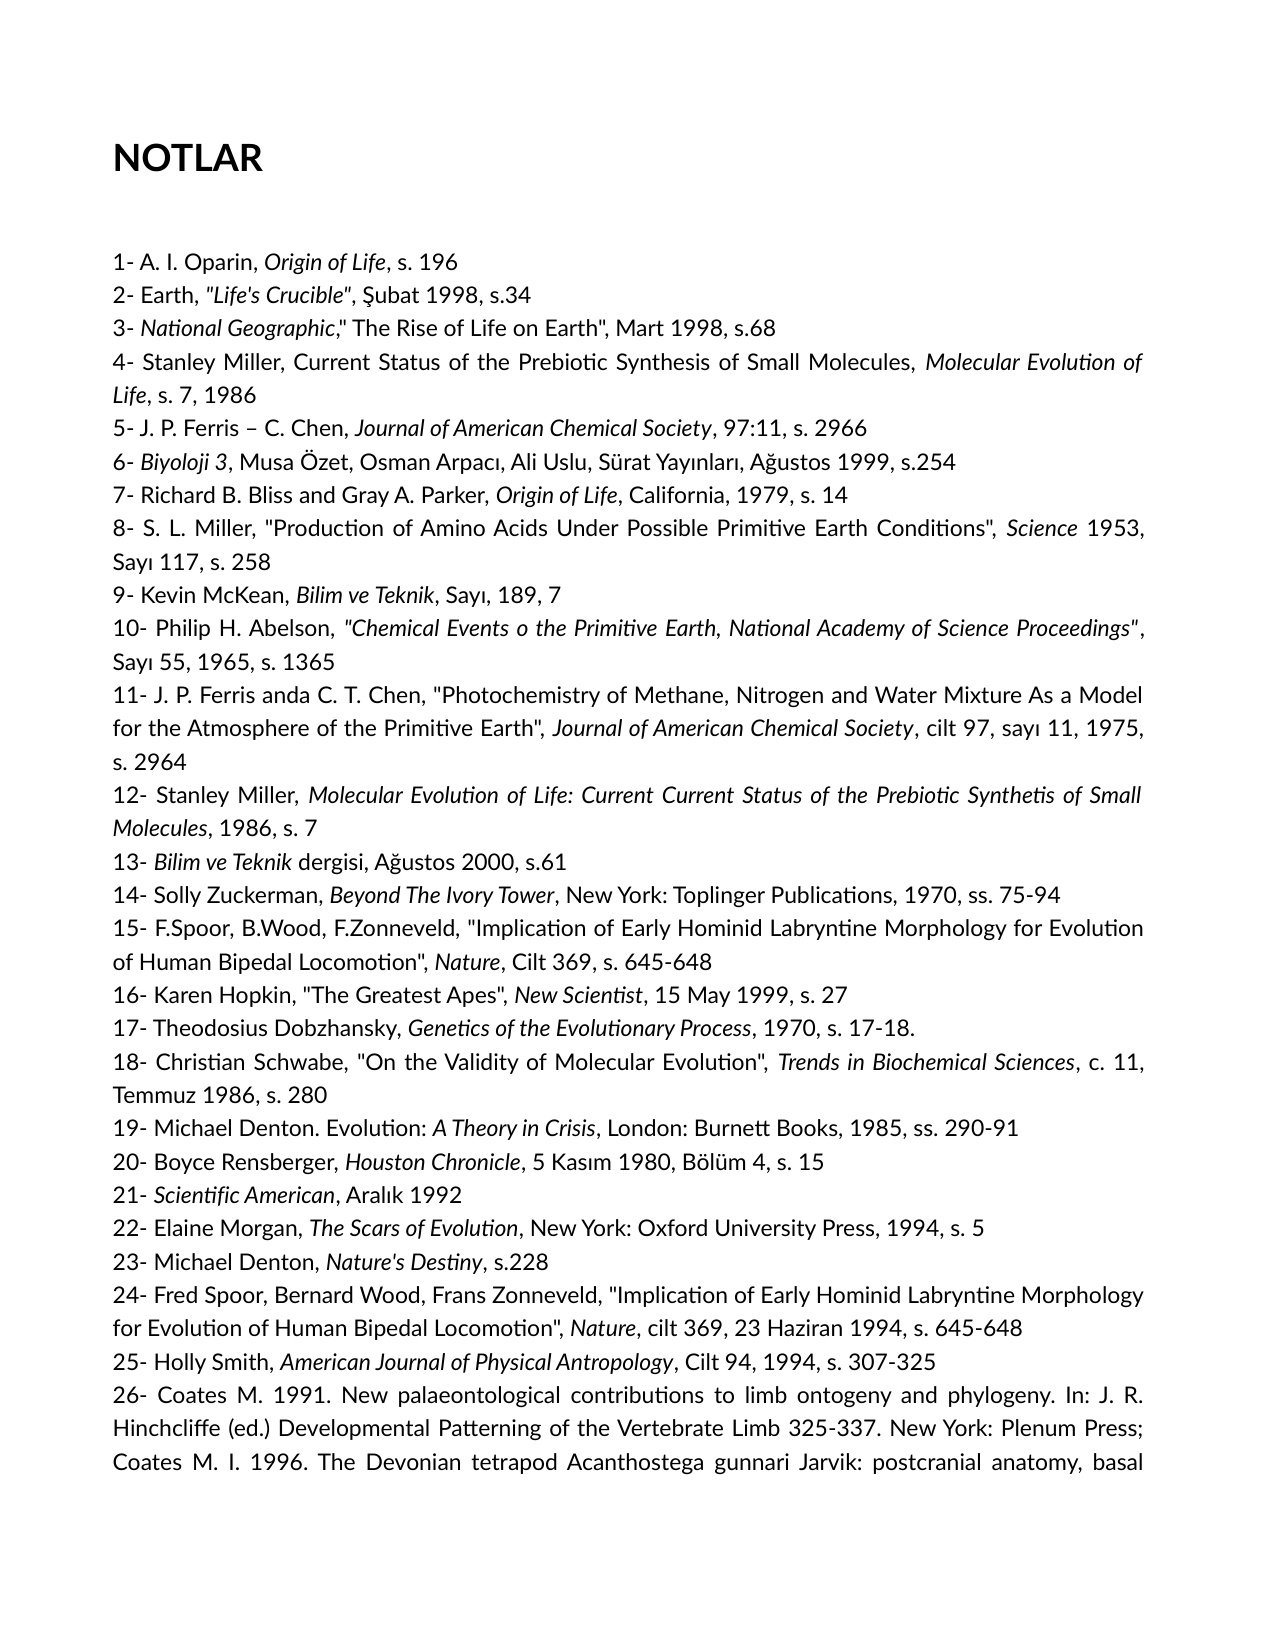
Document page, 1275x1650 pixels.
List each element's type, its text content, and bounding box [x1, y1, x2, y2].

text 25- Holly Smith, American Journal of Physical Antropology, Cilt 94, 1994, s. 307-325 [112, 1343, 1145, 1377]
text 26- Coates M. 1991. New palaeontological contributions to limb ontogeny and phylogeny. In: J. R. Hinchcliffe (ed.) Developmental Patterning of the Vertebrate Limb 325-337. New York: Plenum Press; Coates M. I. 1996. The Devonian tetrapod Acanthostega gunnari Jarvik: postcranial anatomy, basal [112, 1377, 1145, 1477]
text 19- Michael Denton. Evolution: A Theory in Crisis, London: Burnett Books, 1985, ss. 290-91 [112, 1110, 1145, 1143]
text 3- National Geographic," The Rise of Life on Earth", Mart 1998, s.68 [112, 310, 1145, 343]
text 7- Richard B. Bliss and Gray A. Parker, Origin of Life, California, 1979, s. 14 [112, 477, 1145, 510]
text 5- J. P. Ferris – C. Chen, Journal of American Chemical Society, 97:11, s. 2966 [112, 410, 1145, 443]
text 8- S. L. Miller, "Production of Amino Acids Under Possible Primitive Earth Conditions", Science 1953, Sayı 117, s. 258 [112, 510, 1145, 577]
text 9- Kevin McKean, Bilim ve Teknik, Sayı, 189, 7 [112, 577, 1145, 610]
text 20- Boyce Rensberger, Houston Chronicle, 5 Kasım 1980, Bölüm 4, s. 15 [112, 1143, 1145, 1177]
text 17- Theodosius Dobzhansky, Genetics of the Evolutionary Process, 1970, s. 17-18. [112, 1010, 1145, 1043]
text 12- Stanley Miller, Molecular Evolution of Life: Current Current Status of the Prebiotic Synthetis of Small Molecules, 1986, s. 7 [112, 777, 1145, 843]
text 6- Biyoloji 3, Musa Özet, Osman Arpacı, Ali Uslu, Sürat Yayınları, Ağustos 1999, s.254 [112, 443, 1145, 477]
text 11- J. P. Ferris anda C. T. Chen, "Photochemistry of Methane, Nitrogen and Water Mixture As a Model for the Atmosphere of the Primitive Earth", Journal of American Chemical Society, cilt 97, sayı 11, 1975, s. 2964 [112, 677, 1145, 777]
text 4- Stanley Miller, Current Status of the Prebiotic Synthesis of Small Molecules, Molecular Evolution of Life, s. 7, 1986 [112, 343, 1145, 410]
text 2- Earth, "Life's Crucible", Şubat 1998, s.34 [112, 277, 1145, 310]
text 22- Elaine Morgan, The Scars of Evolution, New York: Oxford University Press, 1994, s. 5 [112, 1210, 1145, 1243]
text 18- Christian Schwabe, "On the Validity of Molecular Evolution", Trends in Biochemical Sciences, c. 11, Temmuz 1986, s. 280 [112, 1043, 1145, 1110]
text NOTLAR [112, 148, 1145, 177]
text 14- Solly Zuckerman, Beyond The Ivory Tower, New York: Toplinger Publications, 1970, ss. 75-94 [112, 877, 1145, 910]
text 24- Fred Spoor, Bernard Wood, Frans Zonneveld, "Implication of Early Hominid Labryntine Morphology for Evolution of Human Bipedal Locomotion", Nature, cilt 369, 23 Haziran 1994, s. 645-648 [112, 1277, 1145, 1343]
text 16- Karen Hopkin, "The Greatest Apes", New Scientist, 15 May 1999, s. 27 [112, 977, 1145, 1010]
text 21- Scientific American, Aralık 1992 [112, 1177, 1145, 1210]
text 23- Michael Denton, Nature's Destiny, s.228 [112, 1243, 1145, 1277]
text 10- Philip H. Abelson, "Chemical Events o the Primitive Earth, National Academy of Science Proceedings", Sayı 55, 1965, s. 1365 [112, 610, 1145, 677]
text 1- A. I. Oparin, Origin of Life, s. 196 [112, 243, 1145, 277]
text 13- Bilim ve Teknik dergisi, Ağustos 2000, s.61 [112, 843, 1145, 877]
text 15- F.Spoor, B.Wood, F.Zonneveld, "Implication of Early Hominid Labryntine Morphology for Evolution of Human Bipedal Locomotion", Nature, Cilt 369, s. 645-648 [112, 910, 1145, 977]
